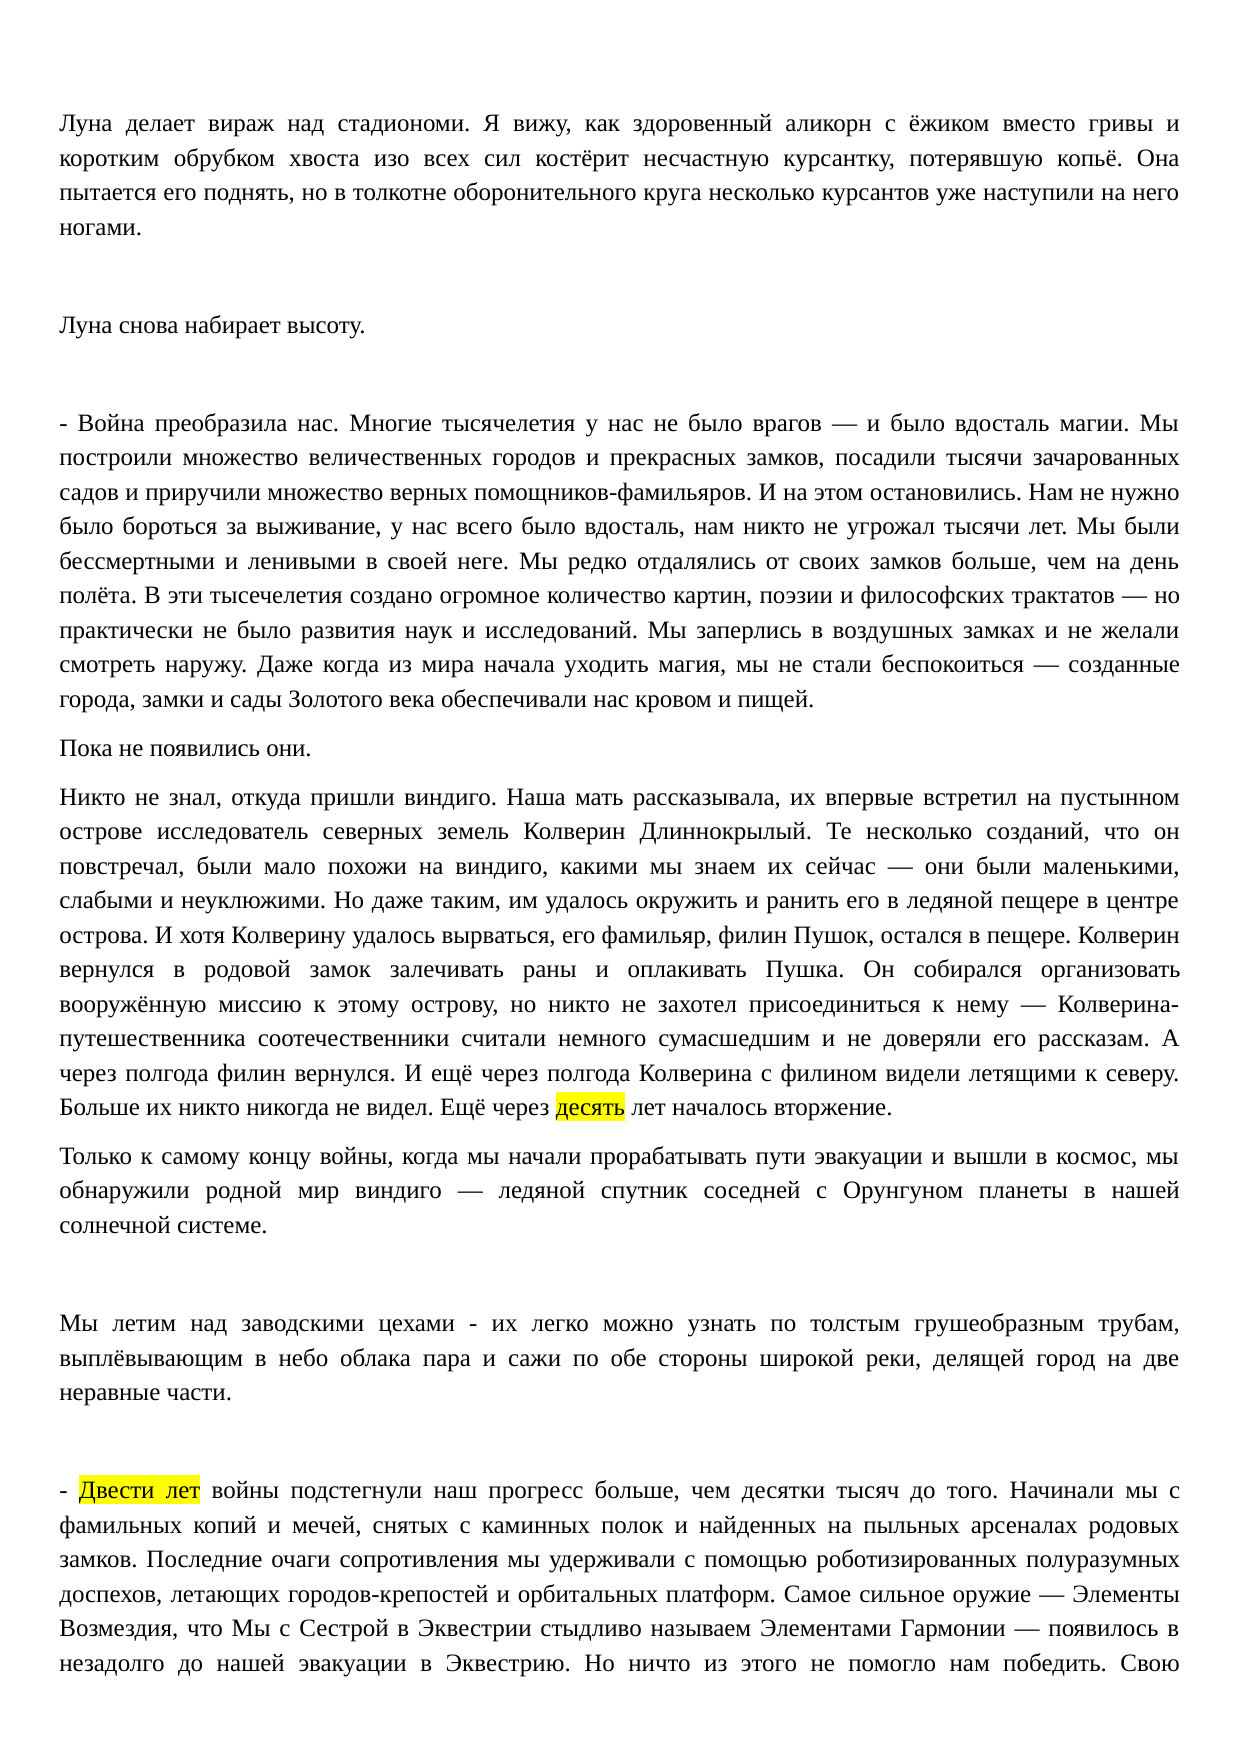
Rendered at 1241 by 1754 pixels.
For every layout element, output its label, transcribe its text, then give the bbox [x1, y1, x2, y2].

text Мы летим над заводскими цехами - их легко можно узнать по толстым грушеобразным трубам, выплёвывающим в небо облака пара и сажи по обе стороны широкой реки, делящей город на две неравные части. [59, 1308, 1181, 1406]
text Никто не знал, откуда пришли виндиго. Наша мать рассказывала, их впервые встретил на пустынном острове исследователь северных земель Колверин Длиннокрылый. Те несколько созданий, что он повстречал, были мало похожи на виндиго, какими мы знаем их сейчас — они были маленькими, слабыми и неуклюжими. Но даже таким, им удалось окружить и ранить его в ледяной пещере в центре острова. И хотя Колверину удалось вырваться, его фамильяр, филин Пушок, остался в пещере. Колверин вернулся в родовой замок залечивать раны и оплакивать Пушка. Он собирался организовать вооружённую миссию к этому острову, но никто не захотел присоединиться к нему — Колверина-путешественника соотечественники считали немного сумасшедшим и не доверяли его рассказам. А через полгода филин вернулся. И ещё через полгода Колверина с филином видели летящими к северу. Больше их никто никогда не видел. Ещё через десять лет началось вторжение. [59, 782, 1181, 1121]
text - Война преобразила нас. Многие тысячелетия у нас не было врагов — и было вдосталь магии. Мы построили множество величественных городов и прекрасных замков, посадили тысячи зачарованных садов и приручили множество верных помощников-фамильяров. И на этом остановились. Нам не нужно было бороться за выживание, у нас всего было вдосталь, нам никто не угрожал тысячи лет. Мы были бессмертными и ленивыми в своей неге. Мы редко отдалялись от своих замков больше, чем на день полёта. В эти тысечелетия создано огромное количество картин, поэзии и философских трактатов — но практически не было развития наук и исследований. Мы заперлись в воздушных замках и не желали смотреть наружу. Даже когда из мира начала уходить магия, мы не стали беспокоиться — созданные города, замки и сады Золотого века обеспечивали нас кровом и пищей. [59, 408, 1181, 712]
text Пока не появились они. [59, 733, 1181, 761]
text Луна делает вираж над стадиономи. Я вижу, как здоровенный аликорн с ёжиком вместо гривы и коротким обрубком хвоста изо всех сил костёрит несчастную курсантку, потерявшую копьё. Она пытается его поднять, но в толкотне оборонительного круга несколько курсантов уже наступили на него ногами. [59, 108, 1181, 240]
text Только к самому концу войны, когда мы начали прорабатывать пути эвакуации и вышли в космос, мы обнаружили родной мир виндиго — ледяной спутник соседней с Орунгуном планеты в нашей солнечной системе. [59, 1141, 1181, 1239]
text - Двести лет войны подстегнули наш прогресс больше, чем десятки тысяч до того. Начинали мы с фамильных копий и мечей, снятых с каминных полок и найденных на пыльных арсеналах родовых замков. Последние очаги сопротивления мы удерживали с помощью роботизированных полуразумных доспехов, летающих городов-крепостей и орбитальных платформ. Самое сильное оружие — Элементы Возмездия, что Мы с Сестрой в Эквестрии стыдливо называем Элементами Гармонии — появилось в незадолго до нашей эвакуации в Эквестрию. Но ничто из этого не помогло нам победить. Свою [59, 1475, 1181, 1676]
text Луна снова набирает высоту. [59, 310, 1181, 338]
